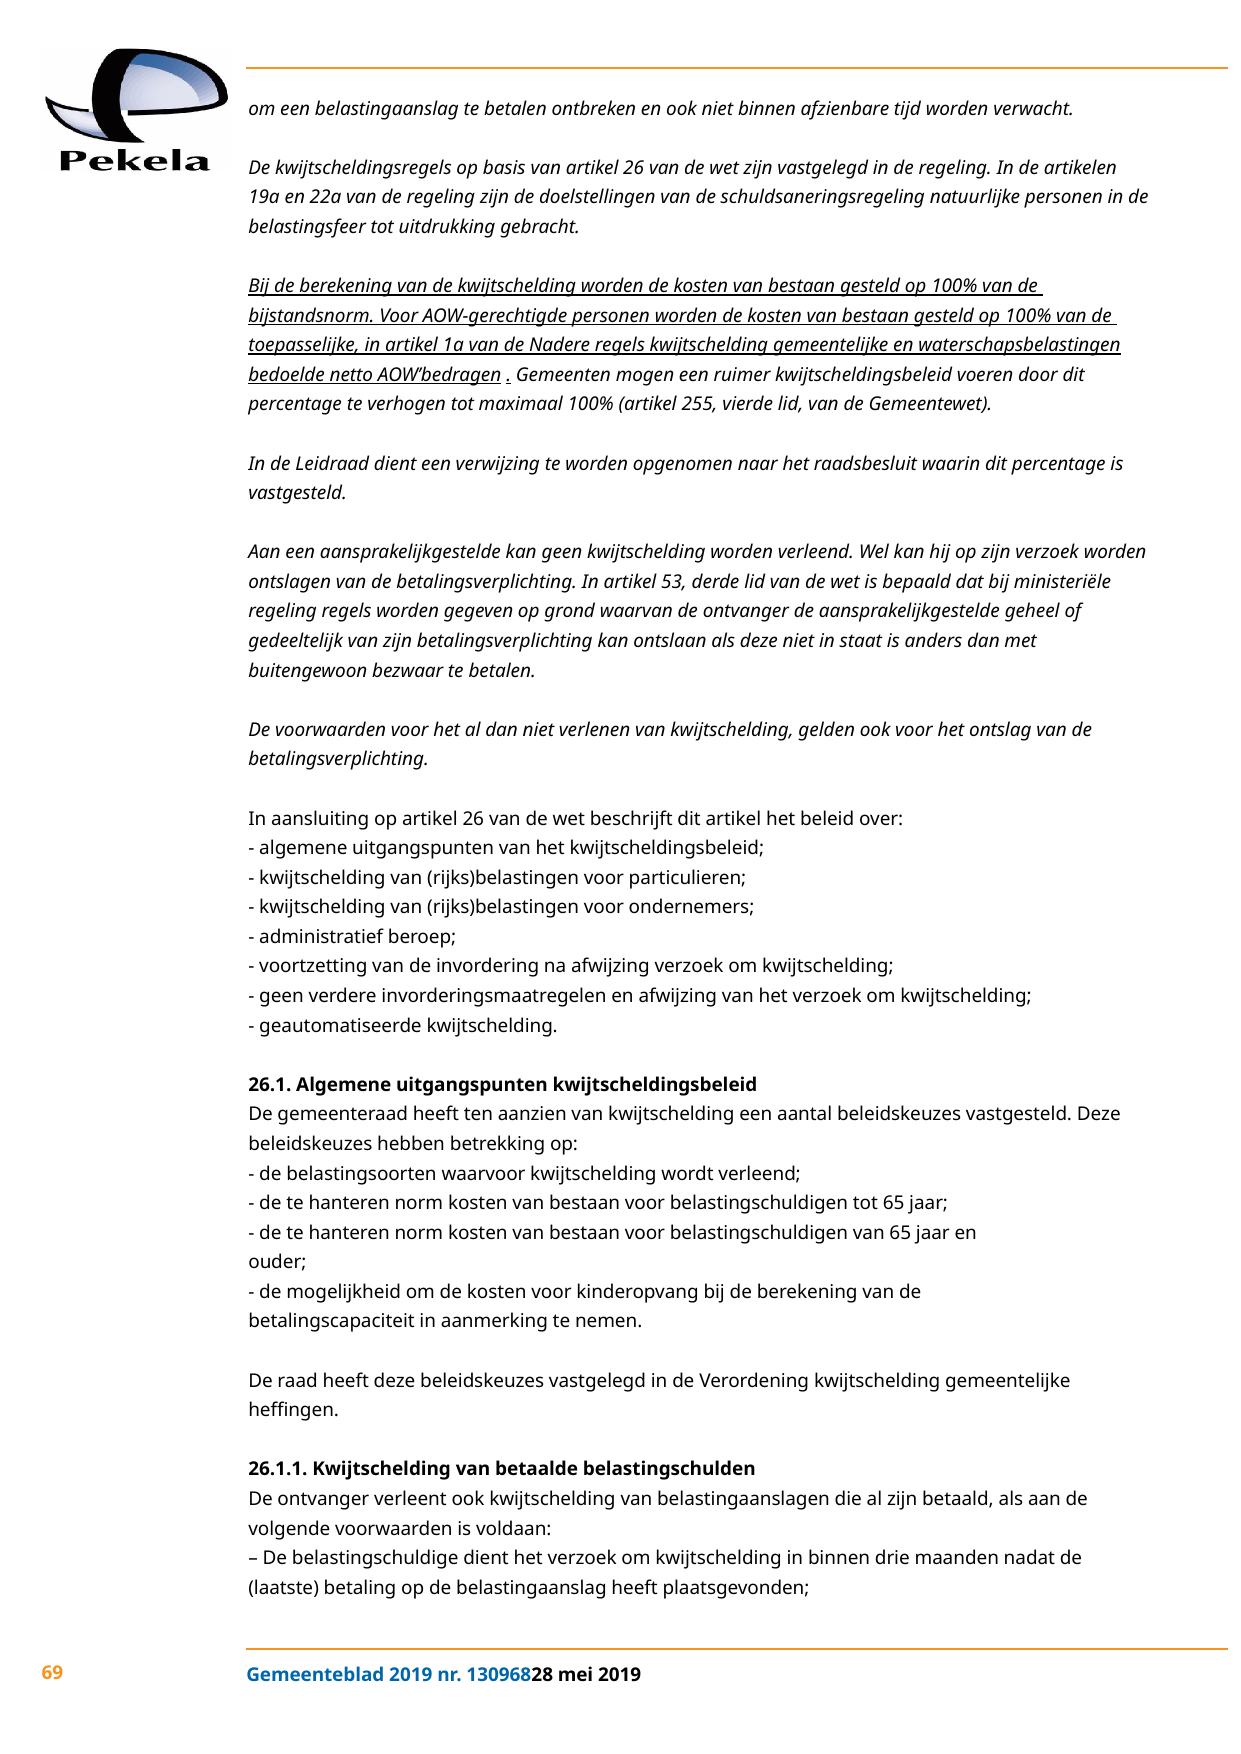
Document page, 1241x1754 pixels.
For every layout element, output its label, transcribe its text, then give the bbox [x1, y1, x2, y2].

text betalingscapaciteit in aanmerking te nemen. [248, 1308, 1152, 1333]
text - geautomatiseerde kwijtschelding. [248, 1012, 1152, 1038]
text - voortzetting van de invordering na afwijzing verzoek om kwijtschelding; [248, 953, 1152, 978]
text 26.1. Algemene uitgangspunten kwijtscheldingsbeleid [248, 1071, 1152, 1097]
text De gemeenteraad heeft ten aanzien van kwijtschelding een aantal beleidskeuzes vastgesteld. Deze [248, 1101, 1152, 1126]
text Bij de berekening van de kwijtschelding worden de kosten van bestaan gesteld op 100% van de bijstandsnorm. Voor AOW-gerechtigde personen worden de kosten van bestaan gesteld op 100% van de toepasselijke, in artikel 1a van de Nadere regels kwijtschelding gemeentelijke en waterschapsbelastingen bedoelde netto AOW’bedragen . Gemeenten mogen een ruimer kwijtscheldingsbeleid voeren door dit percentage te verhogen tot maximaal 100% (artikel 255, vierde lid, van de Gemeentewet). [248, 272, 1152, 416]
text heffingen. [248, 1396, 1152, 1422]
text De raad heeft deze beleidskeuzes vastgelegd in de Verordening kwijtschelding gemeentelijke [248, 1367, 1152, 1393]
text In de Leidraad dient een verwijzing te worden opgenomen naar het raadsbesluit waarin dit percentage is vastgesteld. [248, 450, 1152, 505]
text De ontvanger verleent ook kwijtschelding van belastingaanslagen die al zijn betaald, als aan de volgende voorwaarden is voldaan: [248, 1485, 1152, 1541]
text - de mogelijkheid om de kosten voor kinderopvang bij de berekening van de [248, 1278, 1152, 1304]
text - de te hanteren norm kosten van bestaan voor belastingschuldigen van 65 jaar en [248, 1219, 1152, 1245]
text - kwijtschelding van (rijks)belastingen voor particulieren; [248, 864, 1152, 890]
text - algemene uitgangspunten van het kwijtscheldingsbeleid; [248, 834, 1152, 860]
text - de te hanteren norm kosten van bestaan voor belastingschuldigen tot 65 jaar; [248, 1189, 1152, 1215]
text De voorwaarden voor het al dan niet verlenen van kwijtschelding, gelden ook voor het ontslag van de betalingsverplichting. [248, 716, 1152, 771]
picture [41, 47, 231, 172]
text - de belastingsoorten waarvoor kwijtschelding wordt verleend; [248, 1160, 1152, 1186]
text – De belastingschuldige dient het verzoek om kwijtschelding in binnen drie maanden nadat de (laatste) betaling op de belastingaanslag heeft plaatsgevonden; [248, 1544, 1152, 1600]
text beleidskeuzes hebben betrekking op: [248, 1130, 1152, 1156]
text In aansluiting op artikel 26 van de wet beschrijft dit artikel het beleid over: [248, 805, 1152, 831]
text ouder; [248, 1248, 1152, 1274]
text - kwijtschelding van (rijks)belastingen voor ondernemers; [248, 893, 1152, 919]
text De kwijtscheldingsregels op basis van artikel 26 van de wet zijn vastgelegd in de regeling. In de artikelen 19a en 22a van de regeling zijn de doelstellingen van de schuldsaneringsregeling natuurlijke personen in de belastingsfeer tot uitdrukking gebracht. [248, 154, 1152, 239]
text 26.1.1. Kwijtschelding van betaalde belastingschulden [248, 1456, 1152, 1481]
text Aan een aansprakelijkgestelde kan geen kwijtschelding worden verleend. Wel kan hij op zijn verzoek worden ontslagen van de betalingsverplichting. In artikel 53, derde lid van de wet is bepaald dat bij ministeriële regeling regels worden gegeven op grond waarvan de ontvanger de aansprakelijkgestelde geheel of gedeeltelijk van zijn betalingsverplichting kan ontslaan als deze niet in staat is anders dan met buitengewoon bezwaar te betalen. [248, 538, 1152, 683]
text om een belastingaanslag te betalen ontbreken en ook niet binnen afzienbare tijd worden verwacht. [248, 95, 1152, 121]
text - geen verdere invorderingsmaatregelen en afwijzing van het verzoek om kwijtschelding; [248, 982, 1152, 1008]
text - administratief beroep; [248, 923, 1152, 949]
